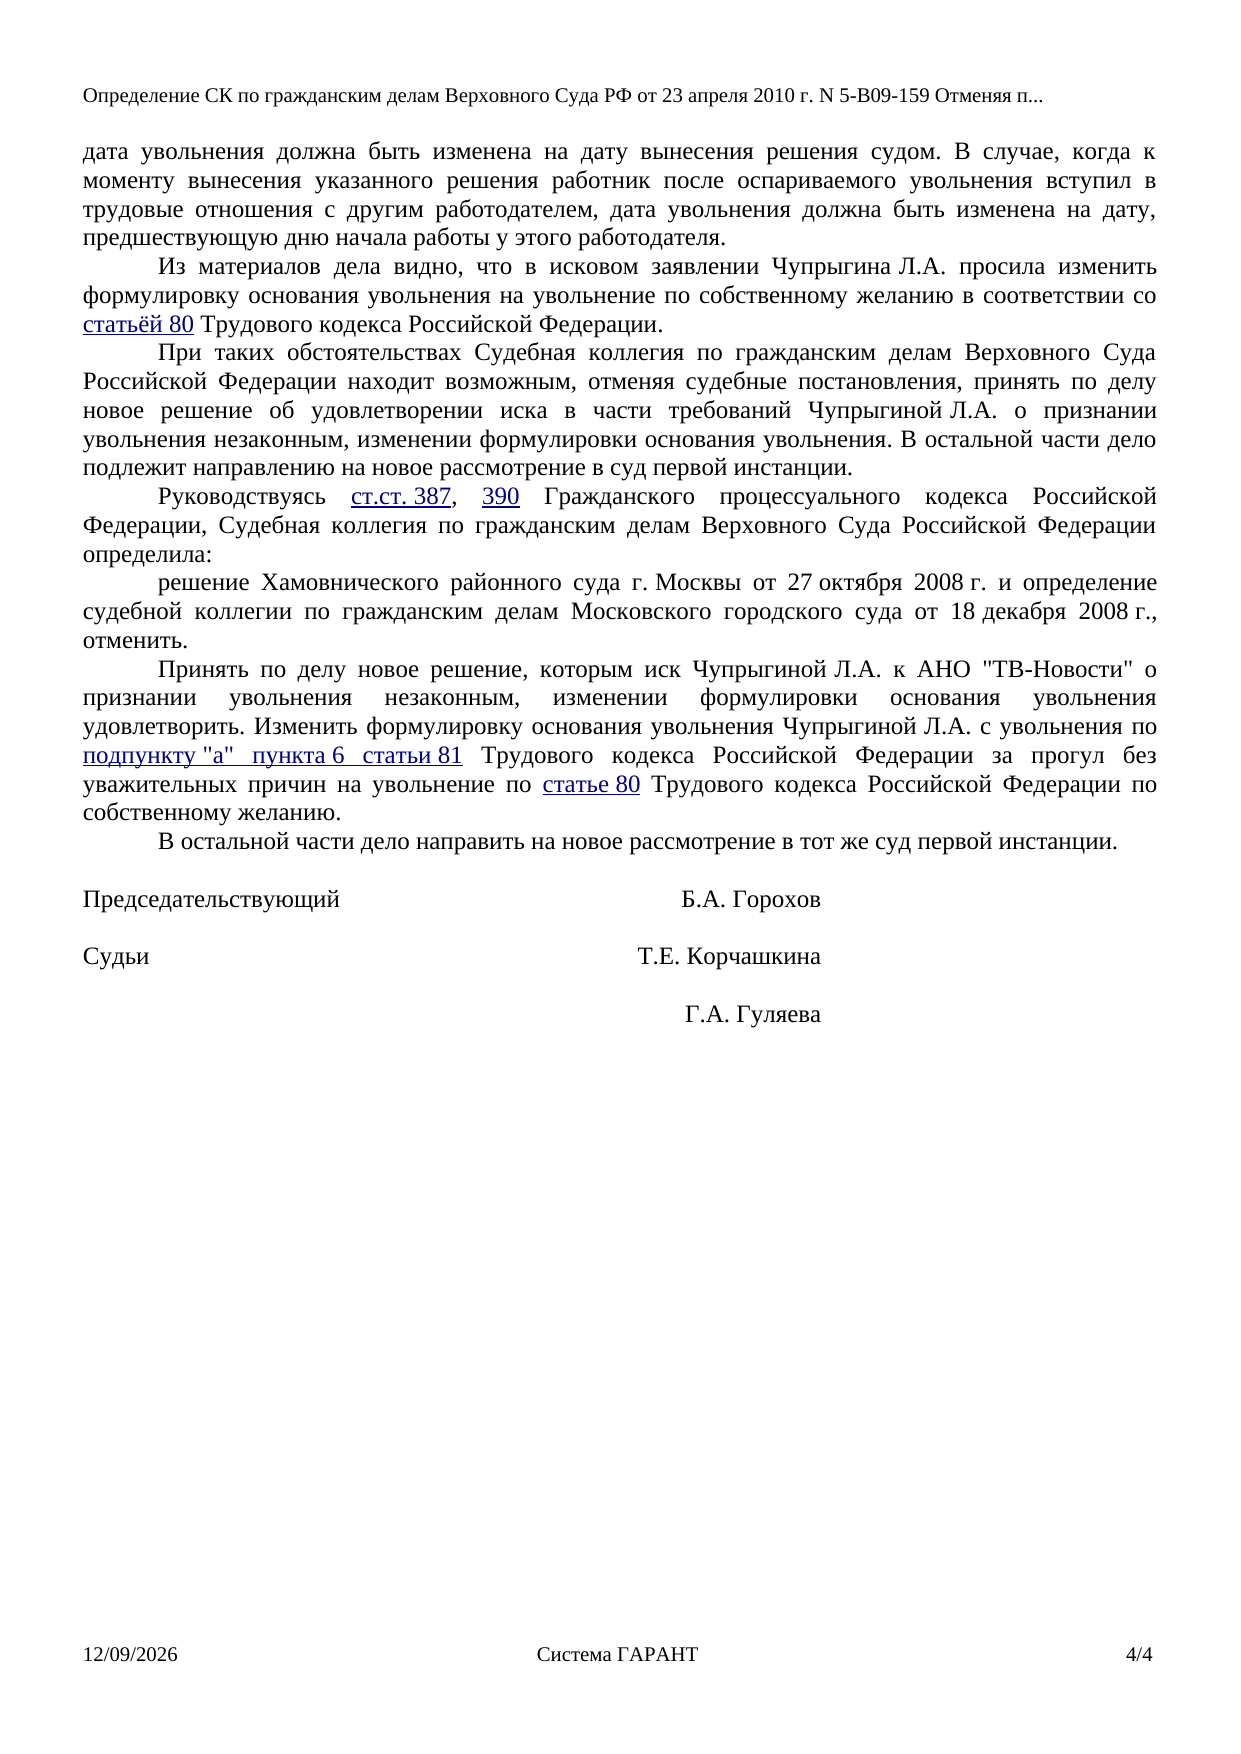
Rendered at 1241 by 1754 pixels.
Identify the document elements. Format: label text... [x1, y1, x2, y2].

table_header [83, 999, 573, 1027]
text решение Хамовнического районного суда г. Москвы от 27 октября 2008 г. и определение судебной коллегии по гражданским делам Московского городского суда от 18 декабря 2008 г., отменить. [83, 567, 1157, 654]
table_header Б.А. Горохов [573, 884, 821, 912]
table_header Председательствующий [83, 884, 573, 912]
text дата увольнения должна быть изменена на дату вынесения решения судом. В случае, когда к моменту вынесения указанного решения работник после оспариваемого увольнения вступил в трудовые отношения с другим работодателем, дата увольнения должна быть изменена на дату, предшествующую дню начала работы у этого работодателя. [83, 136, 1157, 251]
text В остальной части дело направить на новое рассмотрение в тот же суд первой инстанции. [83, 826, 1157, 855]
text Из материалов дела видно, что в исковом заявлении Чупрыгина Л.А. просила изменить формулировку основания увольнения на увольнение по собственному желанию в соответствии со статьёй 80 Трудового кодекса Российской Федерации. [83, 251, 1157, 337]
table_header Г.А. Гуляева [573, 999, 821, 1027]
text Принять по делу новое решение, которым иск Чупрыгиной Л.А. к АНО "ТВ-Новости" о признании увольнения незаконным, изменении формулировки основания увольнения удовлетворить. Изменить формулировку основания увольнения Чупрыгиной Л.А. с увольнения по подпункту "а" пункта 6 статьи 81 Трудового кодекса Российской Федерации за прогул без уважительных причин на увольнение по статье 80 Трудового кодекса Российской Федерации по собственному желанию. [83, 654, 1157, 826]
table_header Т.Е. Корчашкина [573, 941, 821, 970]
table_header Судьи [83, 941, 573, 970]
text При таких обстоятельствах Судебная коллегия по гражданским делам Верховного Суда Российской Федерации находит возможным, отменяя судебные постановления, принять по делу новое решение об удовлетворении иска в части требований Чупрыгиной Л.А. о признании увольнения незаконным, изменении формулировки основания увольнения. В остальной части дело подлежит направлению на новое рассмотрение в суд первой инстанции. [83, 337, 1157, 481]
text Руководствуясь ст.ст. 387, 390 Гражданского процессуального кодекса Российской Федерации, Судебная коллегия по гражданским делам Верховного Суда Российской Федерации определила: [83, 481, 1157, 567]
